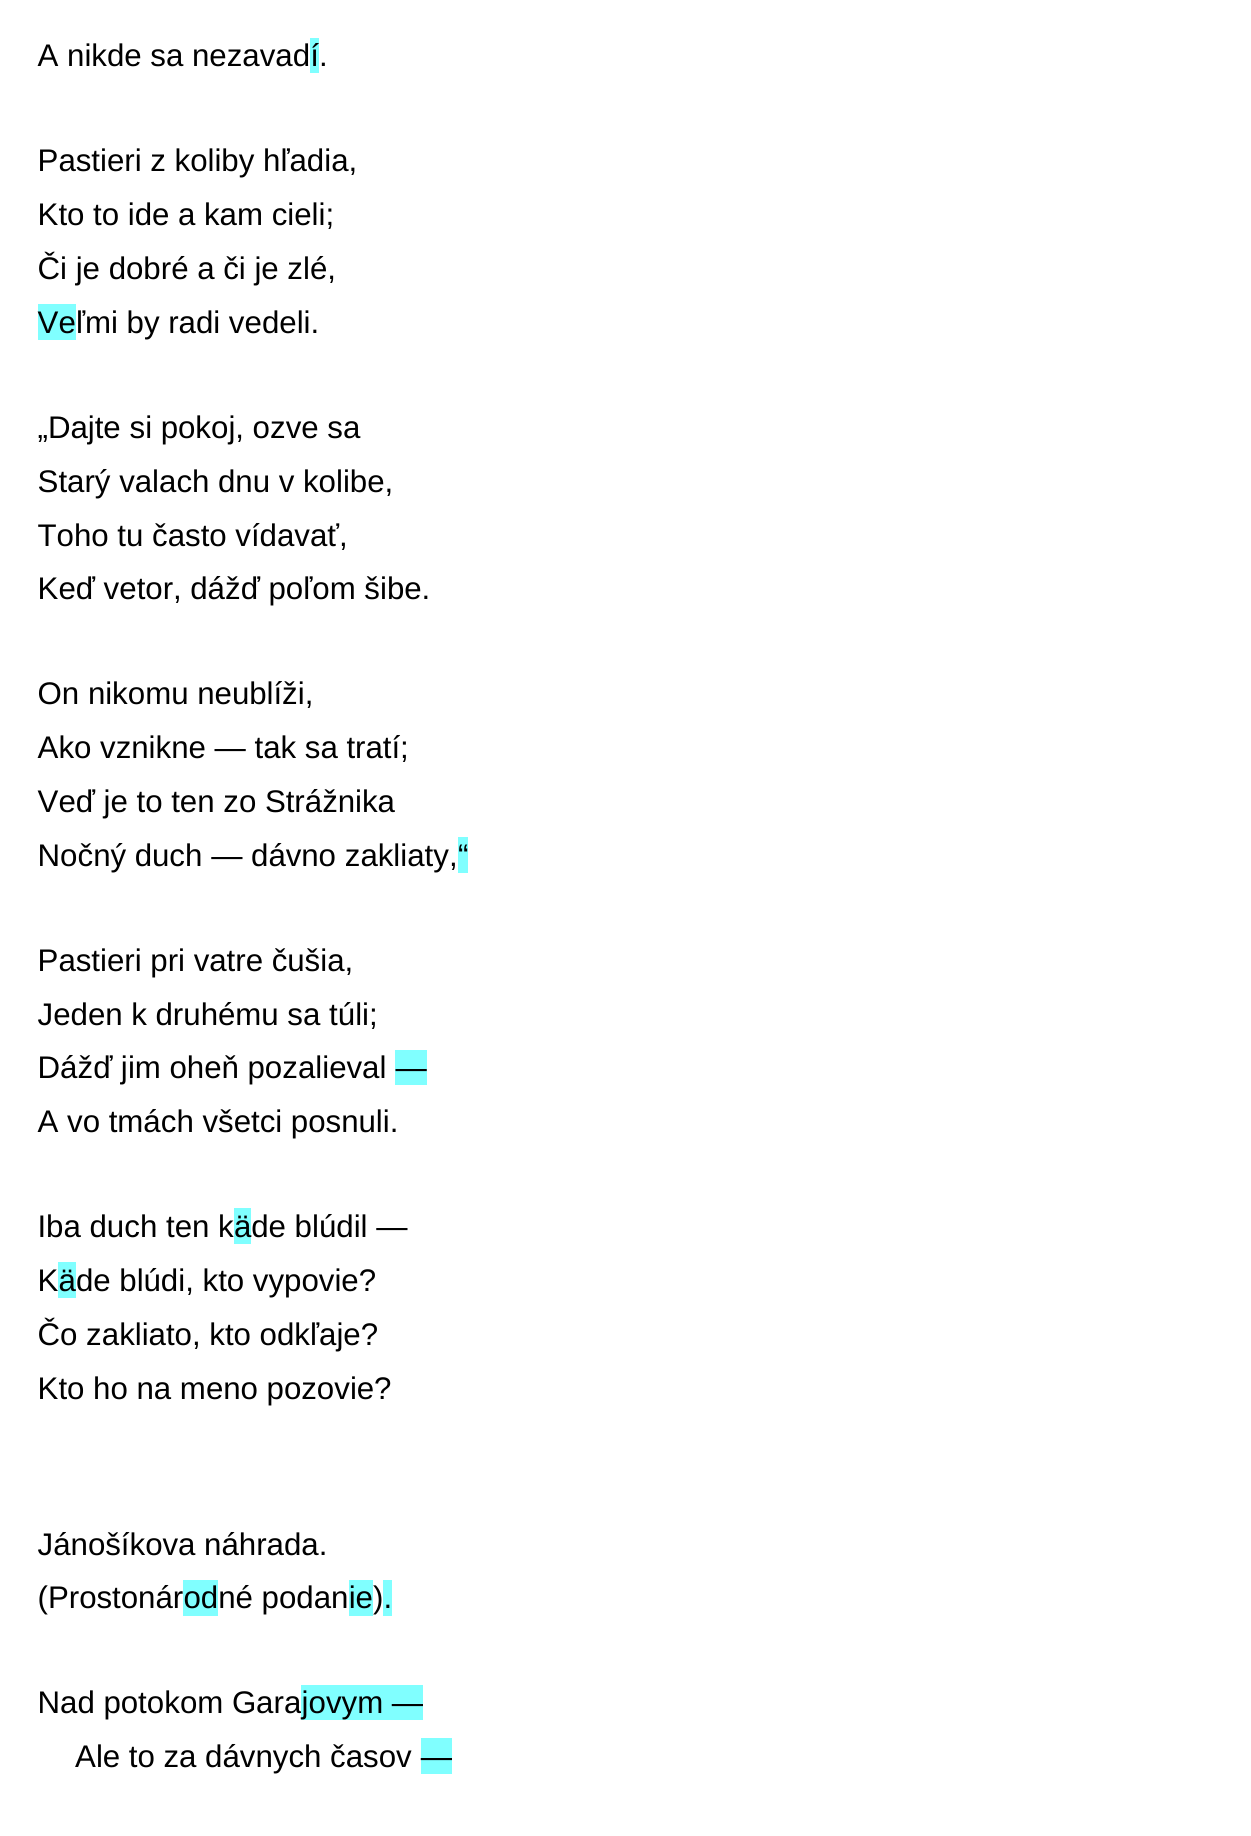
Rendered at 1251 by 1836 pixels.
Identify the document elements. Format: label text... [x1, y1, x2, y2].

text Veď je to ten zo Strážnika [37, 783, 1130, 819]
text Čo zakliato, kto odkľaje? [37, 1316, 1130, 1352]
text Či je dobré a či je zlé, [37, 250, 1130, 286]
text Pastieri pri vatre čušia, [37, 942, 1130, 978]
text Nad potokom Garajovym — [37, 1684, 1130, 1720]
text „Dajte si pokoj, ozve sa [37, 409, 1130, 445]
text Kto to ide a kam cieli; [37, 196, 1130, 232]
text Toho tu často vídavať, [37, 517, 1130, 552]
text Ako vznikne — tak sa tratí; [37, 729, 1130, 765]
text Dážď jim oheň pozalieval — [37, 1049, 1130, 1085]
text Keď vetor, dážď poľom šibe. [37, 570, 1130, 606]
text Käde blúdi, kto vypovie? [37, 1262, 1130, 1298]
text Pastieri z koliby hľadia, [37, 142, 1130, 178]
text Kto ho na meno pozovie? [37, 1370, 1130, 1406]
text Veľmi by radi vedeli. [37, 304, 1130, 340]
text (Prostonárodné podanie). [37, 1579, 1130, 1616]
text A vo tmách všetci posnuli. [37, 1103, 1130, 1139]
text Jánošíkova náhrada. [37, 1526, 1130, 1562]
text Jeden k druhému sa túli; [37, 996, 1130, 1032]
text On nikomu neublíži, [37, 675, 1130, 711]
text A nikde sa nezavadí. [37, 37, 1130, 73]
text Nočný duch — dávno zakliaty,“ [37, 837, 1130, 873]
text Iba duch ten käde blúdil — [37, 1208, 1130, 1244]
text Ale to za dávnych časov — [37, 1738, 1130, 1774]
text Starý valach dnu v kolibe, [37, 463, 1130, 499]
